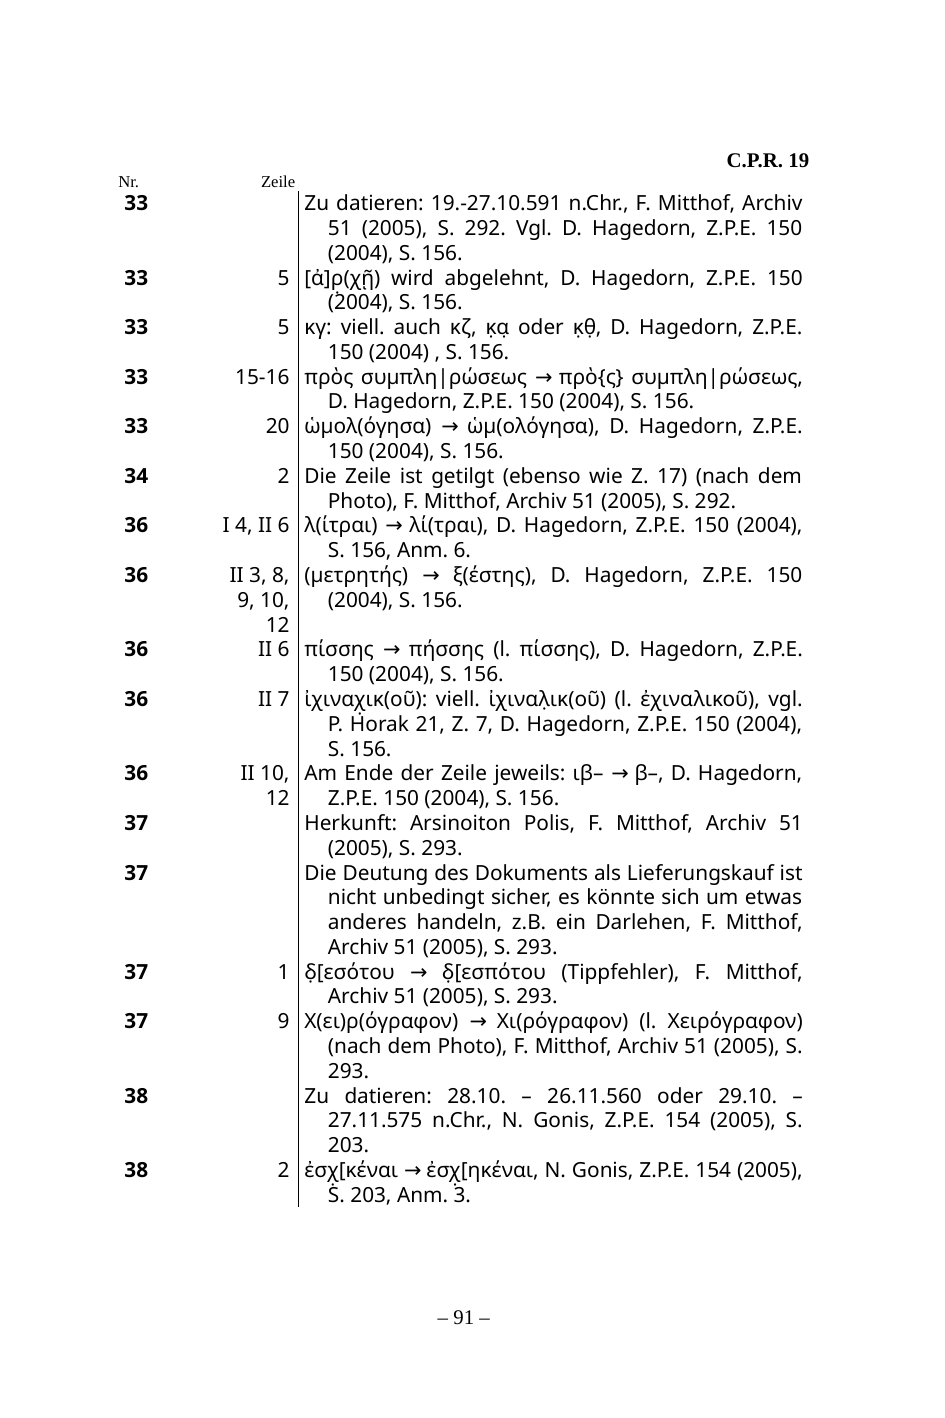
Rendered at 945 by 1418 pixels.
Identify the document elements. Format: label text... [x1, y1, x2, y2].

table_cell 5 [207, 315, 298, 364]
table_cell 5 [207, 265, 298, 315]
table_cell II 10, 12 [207, 761, 298, 811]
table_cell 36 [118, 513, 207, 563]
table_cell II 3, 8, 9, 10, 12 [207, 563, 298, 637]
table_cell (μετρητής) → ξ(έστης), D. Hagedorn, Z.P.E. 150 (2004), S. 156. [299, 563, 809, 637]
table_cell 37 [118, 1009, 207, 1083]
table_cell ὡμολ(όγησα) → ὡμ(ολόγησα), D. Hagedorn, Z.P.E. 150 (2004), S. 156. [299, 414, 809, 463]
table_cell 36 [118, 563, 207, 637]
table_cell ἐσχ̣[κέναι → ἐσχ̣[ηκέναι, N. Gonis, Z.P.E. 154 (2005), S. 203, Anm. 3. [299, 1158, 809, 1207]
table_cell 38 [118, 1083, 207, 1158]
table_cell Die Zeile ist getilgt (ebenso wie Z. 17) (nach dem Photo), F. Mitthof, Archiv 51 (2005), S. 292. [299, 464, 809, 513]
table_cell Χ(ει)ρ(όγραφον) → Χι(ρόγραφον) (l. Χειρόγραφον) (nach dem Photo), F. Mitthof, Archiv 51 (2005), S. 293. [299, 1009, 809, 1083]
table_cell 33 [118, 364, 207, 414]
table_cell [ἀ]ρ̣(χῇ) wird abgelehnt, D. Hagedorn, Z.P.E. 150 (2004), S. 156. [299, 265, 809, 315]
table_cell 15-16 [207, 364, 298, 414]
table_cell II 7 [207, 687, 298, 761]
table_cell Die Deutung des Dokuments als Lieferungskauf ist nicht unbedingt sicher, es könnte sich um etwas anderes handeln, z.B. ein Darlehen, F. Mitthof, Archiv 51 (2005), S. 293. [299, 860, 809, 959]
table_cell 2 [207, 1158, 298, 1207]
table_cell 1 [207, 959, 298, 1009]
table_cell λ(ίτραι) → λί(τραι), D. Hagedorn, Z.P.E. 150 (2004), S. 156, Anm. 6. [299, 513, 809, 563]
table_cell πρὸς συμπλη|ρώσεως → πρὸ{ς} συμπλη|ρώσεως, D. Hagedorn, Z.P.E. 150 (2004), S. 156. [299, 364, 809, 414]
table_cell 36 [118, 761, 207, 811]
table_cell 37 [118, 860, 207, 959]
table_cell Zu datieren: 19.-27.10.591 n.Chr., F. Mitthof, Archiv 51 (2005), S. 292. Vgl. D. Hagedorn, Z.P.E. 150 (2004), S. 156. [299, 191, 809, 265]
table_cell II 6 [207, 637, 298, 687]
table_cell I 4, II 6 [207, 513, 298, 563]
table_cell 37 [118, 811, 207, 860]
table_cell 34 [118, 464, 207, 513]
table_cell Am Ende der Zeile jeweils: ιβ– → β–, D. Hagedorn, Z.P.E. 150 (2004), S. 156. [299, 761, 809, 811]
table_cell Herkunft: Arsinoiton Polis, F. Mitthof, Archiv 51 (2005), S. 293. [299, 811, 809, 860]
table_cell 33 [118, 191, 207, 265]
table_cell 33 [118, 265, 207, 315]
table_cell [207, 1083, 298, 1158]
table_cell ἰχιναχ̣ικ(οῦ): viell. ἰχιναλ̣ικ(οῦ) (l. ἐχιναλικοῦ), vgl. P. Horak 21, Z. 7, D. Hagedorn, Z.P.E. 150 (2004), S. 156. [299, 687, 809, 761]
table_cell 20 [207, 414, 298, 463]
table_cell 2 [207, 464, 298, 513]
table_cell [207, 860, 298, 959]
table_cell Zu datieren: 28.10. – 26.11.560 oder 29.10. – 27.11.575 n.Chr., N. Gonis, Z.P.E. 154 (2005), S. 203. [299, 1083, 809, 1158]
table_cell 36 [118, 637, 207, 687]
table_cell 37 [118, 959, 207, 1009]
table_cell 33 [118, 414, 207, 463]
table_cell [207, 191, 298, 265]
table_cell 33 [118, 315, 207, 364]
table_cell κγ: viell. auch κζ, κ̣α̣ oder κ̣θ̣, D. Hagedorn, Z.P.E. 150 (2004) , S. 156. [299, 315, 809, 364]
table_cell 38 [118, 1158, 207, 1207]
table_cell δ̣[εσότου → δ̣[εσπότου (Tippfehler), F. Mitthof, Archiv 51 (2005), S. 293. [299, 959, 809, 1009]
table_cell 9 [207, 1009, 298, 1083]
table_cell 36 [118, 687, 207, 761]
table_cell [207, 811, 298, 860]
table_cell πίσσης → πήσσης (l. πίσσης), D. Hagedorn, Z.P.E. 150 (2004), S. 156. [299, 637, 809, 687]
